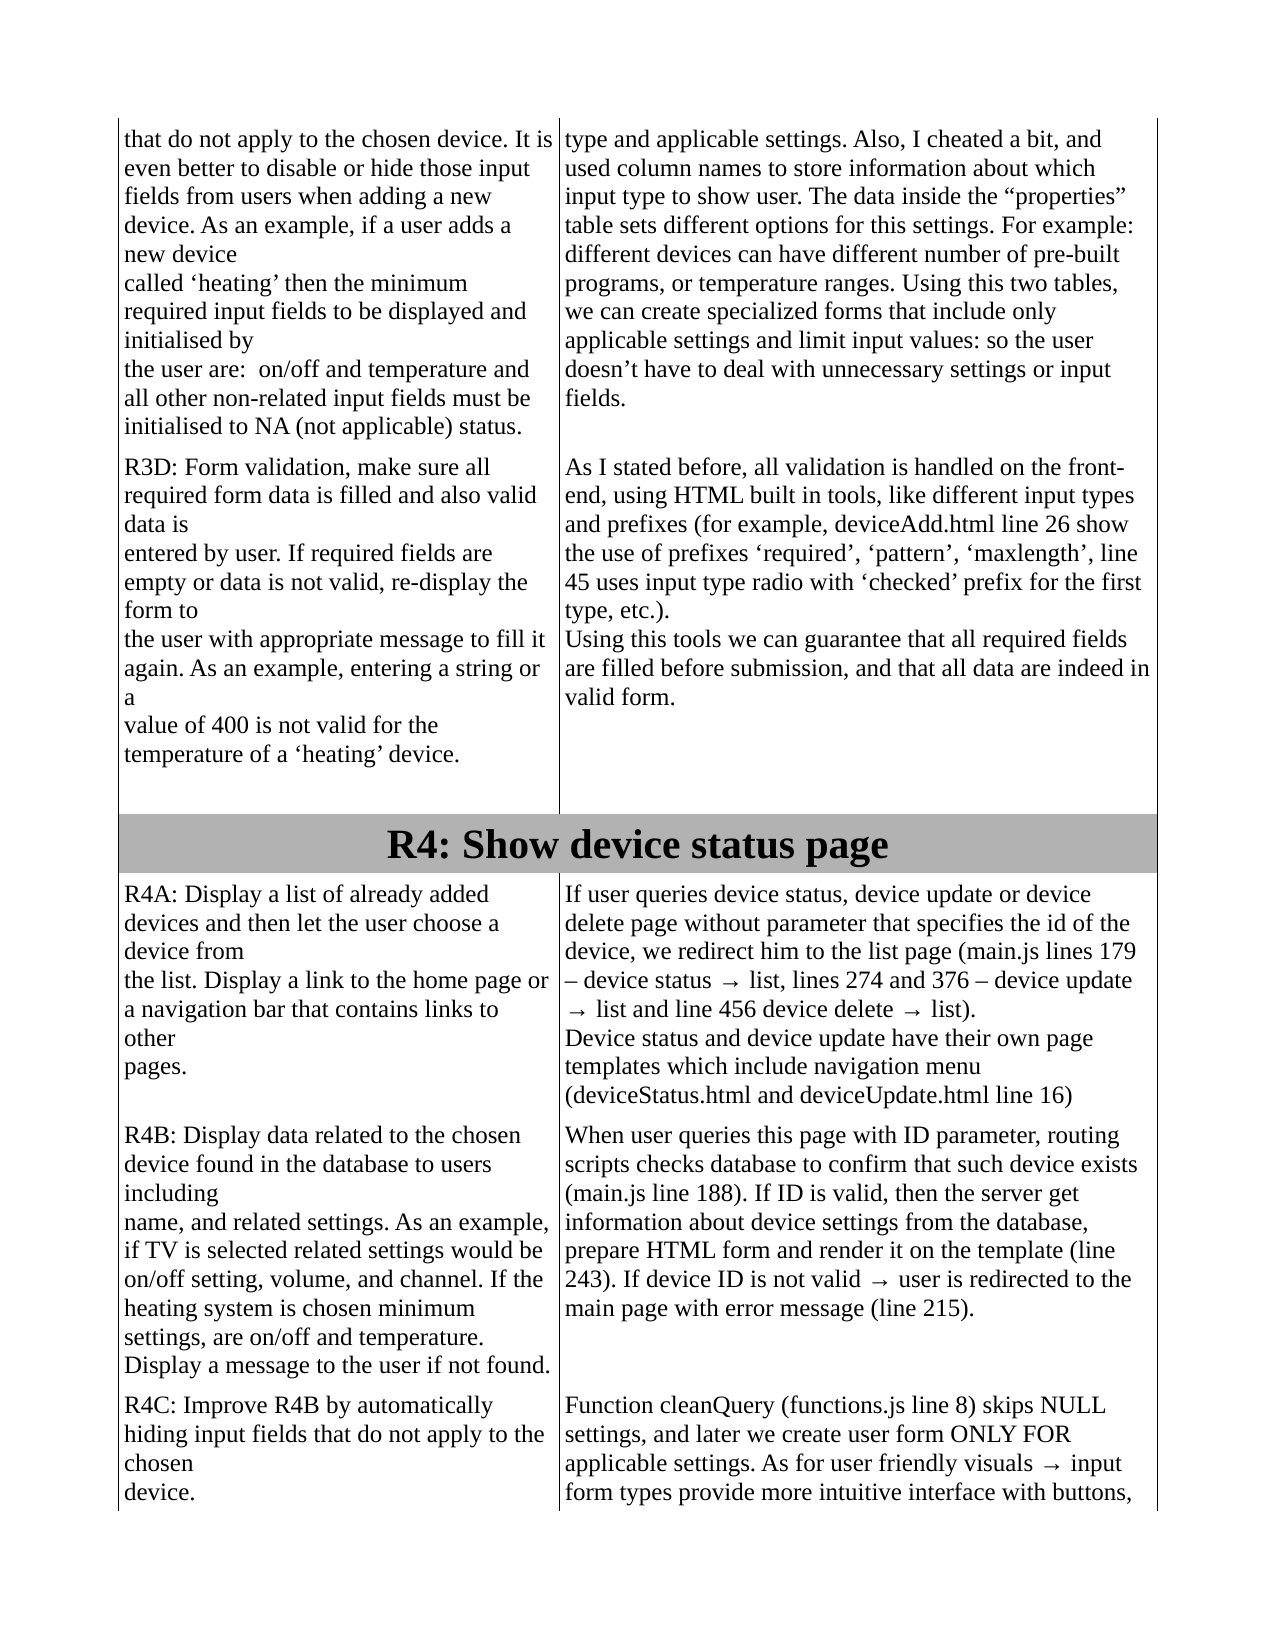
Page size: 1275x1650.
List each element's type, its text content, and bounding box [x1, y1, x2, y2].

table_cell [560, 774, 1157, 814]
table_cell type and applicable settings. Also, I cheated a bit, and used column names to store information about which input type to show user. The data inside the “properties” table sets different options for this settings. For example: different devices can have different number of pre-built programs, or temperature ranges. Using this two tables, we can create specialized forms that include only applicable settings and limit input values: so the user doesn’t have to deal with unnecessary settings or input fields. [560, 118, 1157, 446]
table_cell If user queries device status, device update or device delete page without parameter that specifies the id of the device, we redirect him to the list page (main.js lines 179 – device status → list, lines 274 and 376 – device update → list and line 456 device delete → list). Device status and device update have their own page templates which include navigation menu (deviceStatus.html and deviceUpdate.html line 16) [560, 873, 1157, 1114]
table_cell R4: Show device status page [119, 814, 1157, 873]
table_cell Function cleanQuery (functions.js line 8) skips NULL settings, and later we create user form ONLY FOR applicable settings. As for user friendly visuals → input form types provide more intuitive interface with buttons, [560, 1385, 1157, 1511]
table_cell When user queries this page with ID parameter, routing scripts checks database to confirm that such device exists (main.js line 188). If ID is valid, then the server get information about device settings from the database, prepare HTML form and render it on the template (line 243). If device ID is not valid → user is redirected to the main page with error message (line 215). [560, 1115, 1157, 1385]
table_cell that do not apply to the chosen device. It is even better to disable or hide those input fields from users when adding a new device. As an example, if a user adds a new device called ‘heating’ then the minimum required input fields to be displayed and initialised by the user are: on/off and temperature and all other non-related input fields must be initialised to NA (not applicable) status. [119, 118, 559, 446]
table_cell [119, 774, 559, 814]
table_cell R4C: Improve R4B by automatically hiding input fields that do not apply to the chosen device. [119, 1385, 559, 1511]
table_cell As I stated before, all validation is handled on the front-end, using HTML built in tools, like different input types and prefixes (for example, deviceAdd.html line 26 show the use of prefixes ‘required’, ‘pattern’, ‘maxlength’, line 45 uses input type radio with ‘checked’ prefix for the first type, etc.). Using this tools we can guarantee that all required fields are filled before submission, and that all data are indeed in valid form. [560, 446, 1157, 773]
table_cell R4B: Display data related to the chosen device found in the database to users including name, and related settings. As an example, if TV is selected related settings would be on/off setting, volume, and channel. If the heating system is chosen minimum settings, are on/off and temperature. Display a message to the user if not found. [119, 1115, 559, 1385]
table_cell R4A: Display a list of already added devices and then let the user choose a device from the list. Display a link to the home page or a navigation bar that contains links to other pages. [119, 873, 559, 1114]
table_cell R3D: Form validation, make sure all required form data is filled and also valid data is entered by user. If required fields are empty or data is not valid, re-display the form to the user with appropriate message to fill it again. As an example, entering a string or a value of 400 is not valid for the temperature of a ‘heating’ device. [119, 446, 559, 773]
